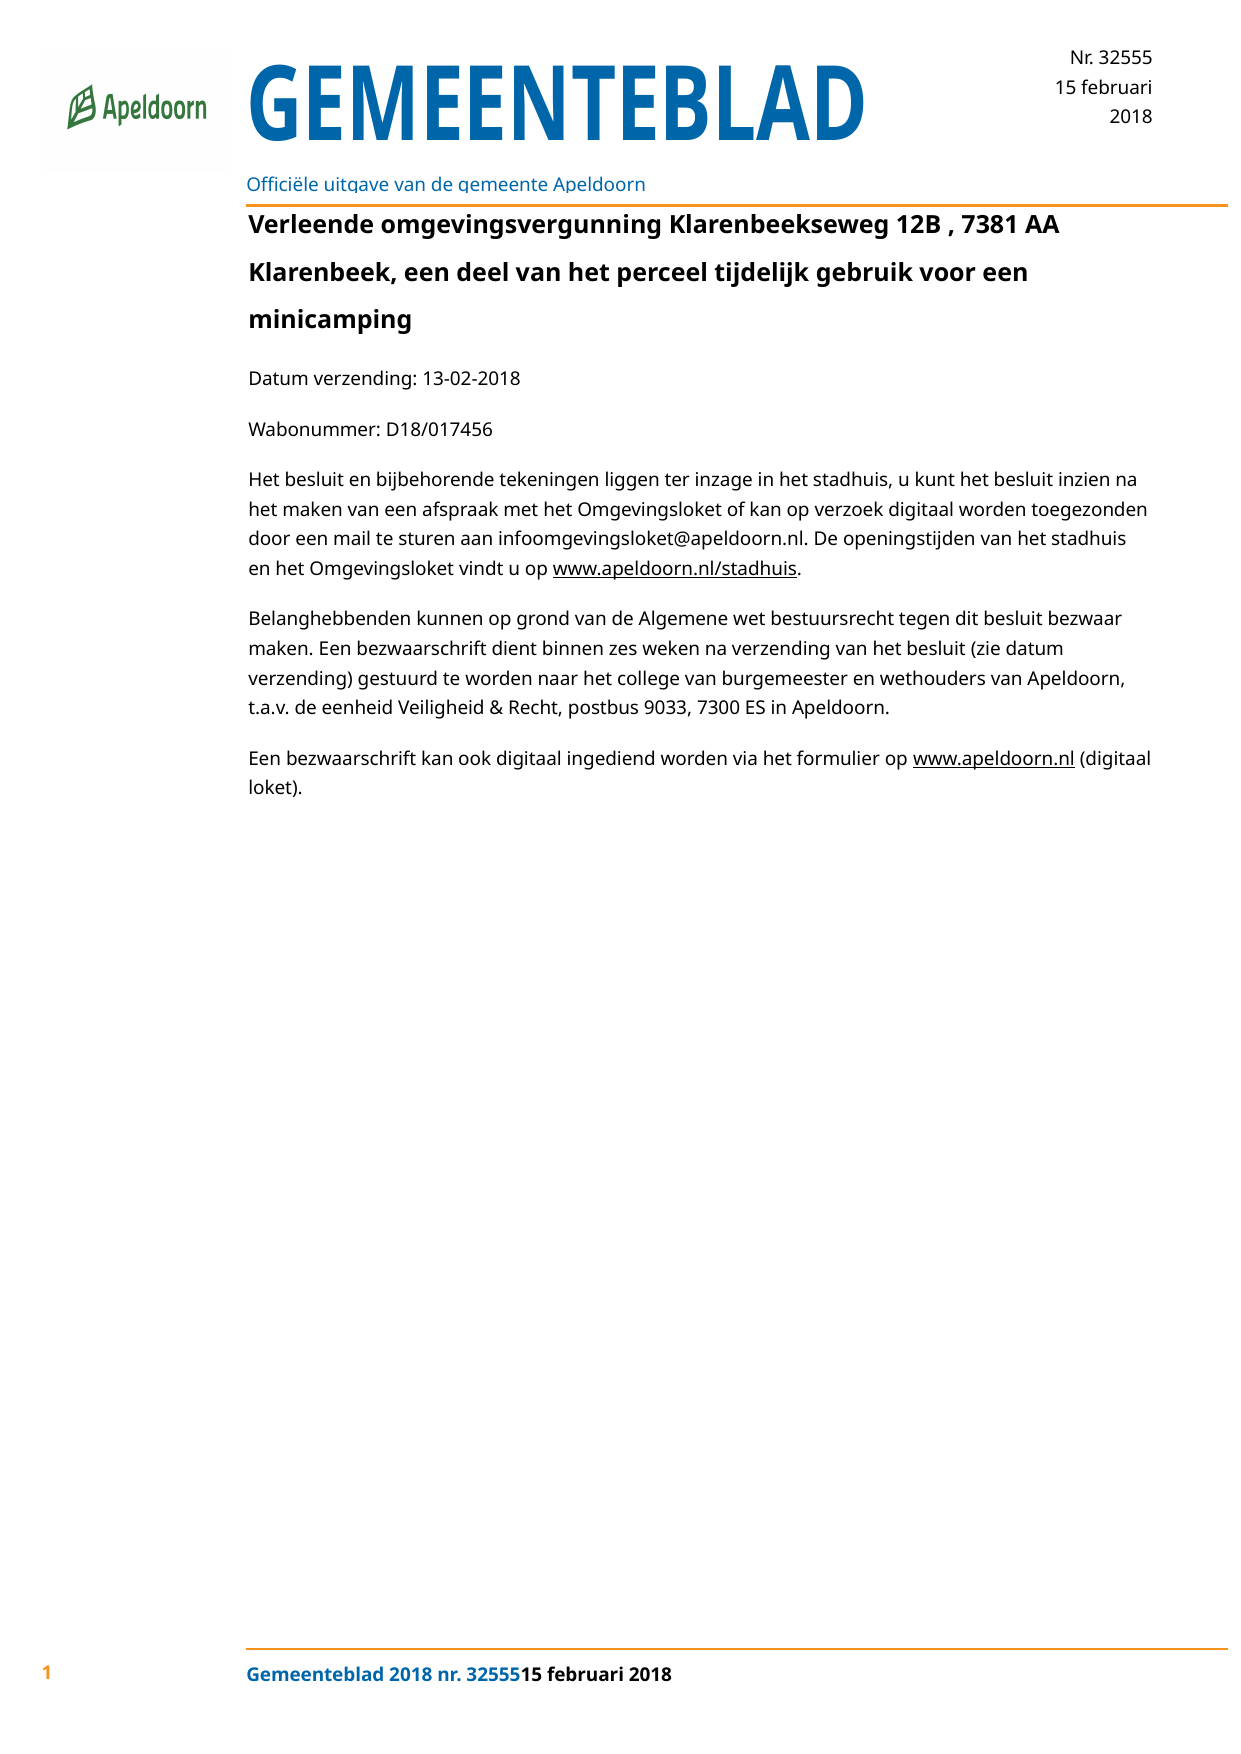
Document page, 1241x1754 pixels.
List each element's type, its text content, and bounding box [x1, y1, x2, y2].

text Een bezwaarschrift kan ook digitaal ingediend worden via het formulier op www.apeldoorn.nl (digitaal loket). [248, 745, 1152, 800]
text Belanghebbenden kunnen op grond van de Algemene wet bestuursrecht tegen dit besluit bezwaar maken. Een bezwaarschrift dient binnen zes weken na verzending van het besluit (zie datum verzending) gestuurd te worden naar het college van burgemeester en wethouders van Apeldoorn, t.a.v. de eenheid Veiligheid & Recht, postbus 9033, 7300 ES in Apeldoorn. [248, 606, 1152, 720]
picture [41, 47, 231, 172]
text Verleende omgevingsvergunning Klarenbeekseweg 12B , 7381 AA Klarenbeek, een deel van het perceel tijdelijk gebruik voor een minicamping [248, 207, 1152, 336]
text Het besluit en bijbehorende tekeningen liggen ter inzage in het stadhuis, u kunt het besluit inzien na het maken van een afspraak met het Omgevingsloket of kan op verzoek digitaal worden toegezonden door een mail te sturen aan infoomgevingsloket@apeldoorn.nl. De openingstijden van het stadhuis en het Omgevingsloket vindt u op www.apeldoorn.nl/stadhuis. [248, 466, 1152, 581]
text Datum verzending: 13-02-2018 [248, 366, 1152, 391]
text Wabonummer: D18/017456 [248, 416, 1152, 442]
